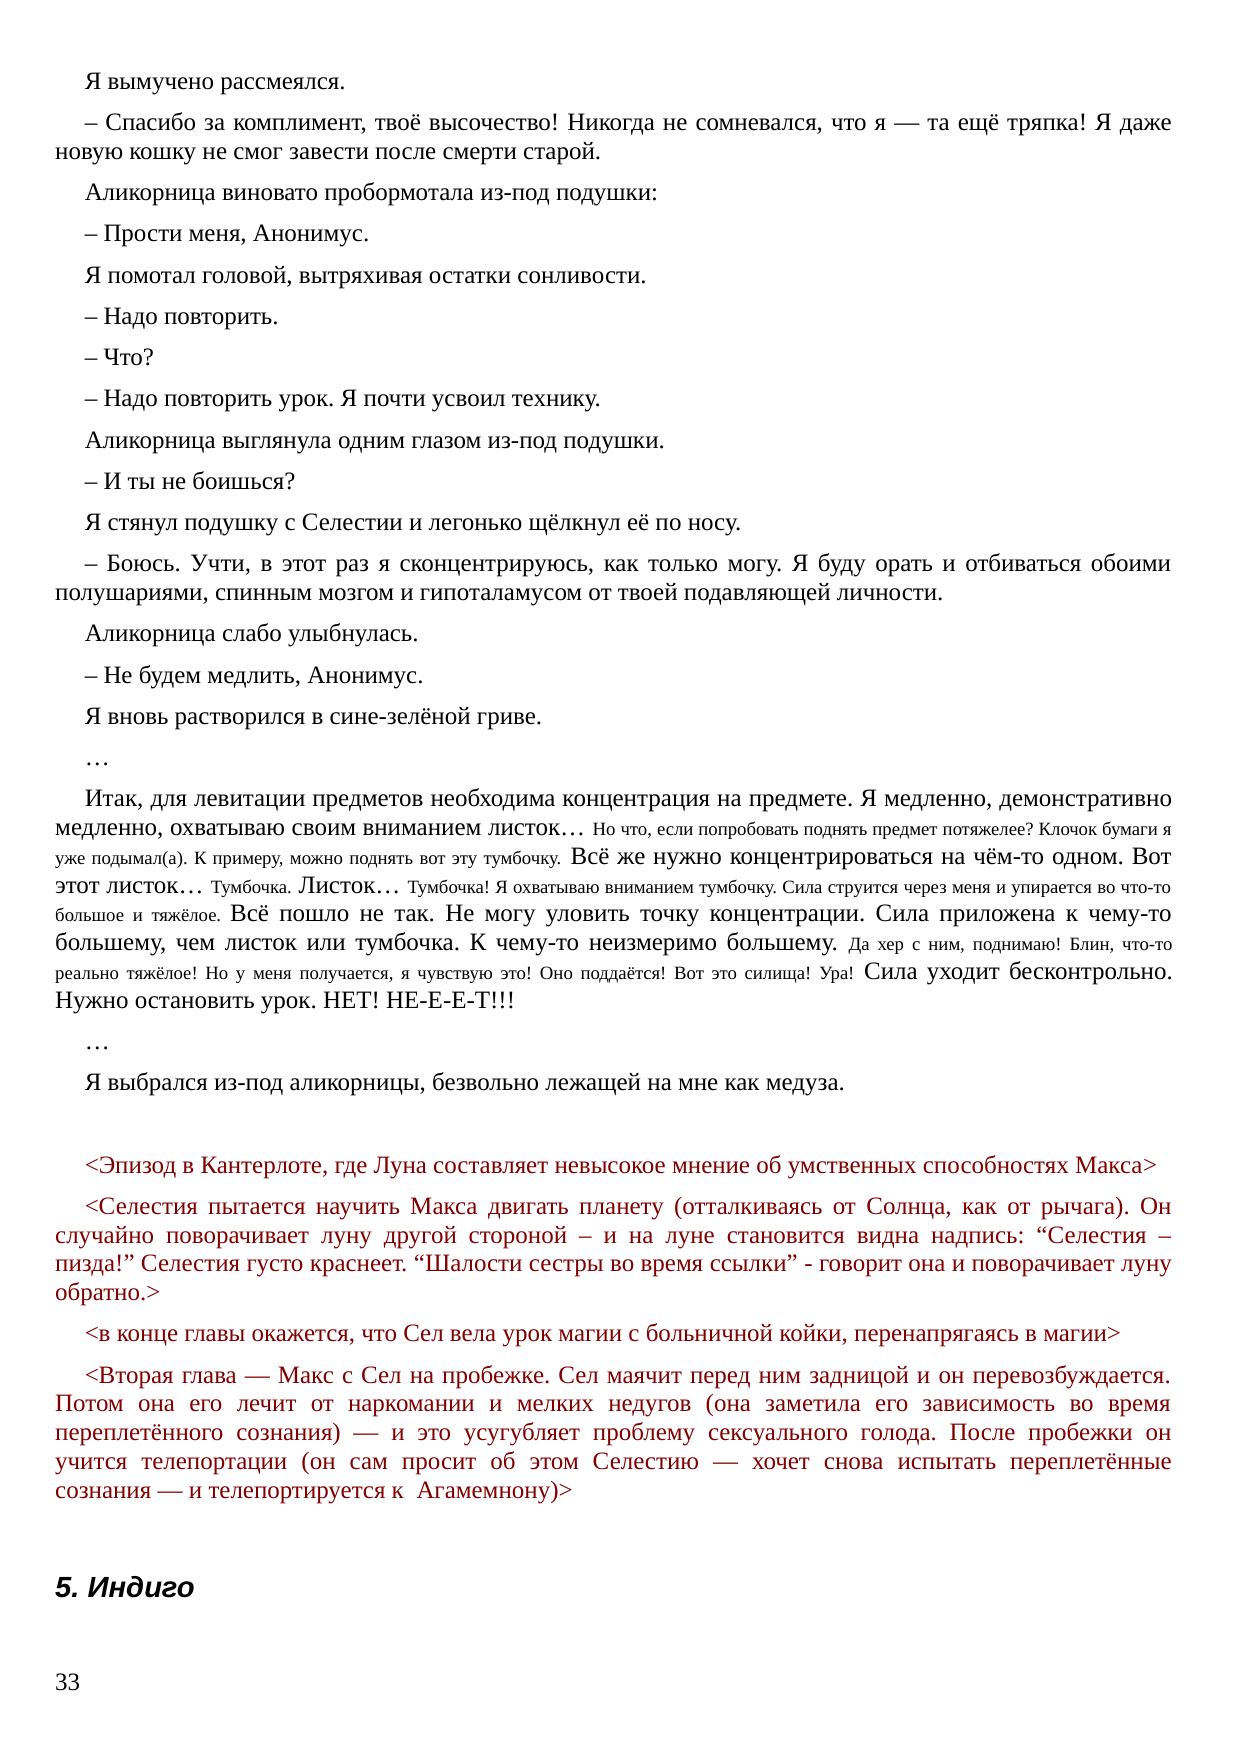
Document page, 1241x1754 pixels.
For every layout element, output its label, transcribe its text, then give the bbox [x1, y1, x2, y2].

text – Надо повторить. [55, 301, 1173, 330]
text – И ты не боишься? [55, 466, 1173, 495]
text … [55, 742, 1173, 771]
text – Что? [55, 342, 1173, 371]
text Я помотал головой, вытряхивая остатки сонливости. [55, 260, 1173, 288]
text Итак, для левитации предметов необходима концентрация на предмете. Я медленно, демонстративно медленно, охватываю своим вниманием листок… Но что, если попробовать поднять предмет потяжелее? Клочок бумаги я уже подымал(а). К примеру, можно поднять вот эту тумбочку. Всё же нужно концентрироваться на чём-то одном. Вот этот листок… Тумбочка. Листок… Тумбочка! Я охватываю вниманием тумбочку. Сила струится через меня и упирается во что-то большое и тяжёлое. Всё пошло не так. Не могу уловить точку концентрации. Сила приложена к чему-то большему, чем листок или тумбочка. К чему-то неизмеримо большему. Да хер с ним, поднимаю! Блин, что-то реально тяжёлое! Но у меня получается, я чувствую это! Оно поддаётся! Вот это силища! Ура! Сила уходит бесконтрольно. Нужно остановить урок. НЕТ! НЕ-Е-Е-Т!!! [55, 783, 1173, 1013]
text … [55, 1026, 1173, 1055]
text Я выбрался из-под аликорницы, безвольно лежащей на мне как медуза. [55, 1067, 1173, 1096]
subtitle 5. Индиго [55, 1570, 1173, 1603]
text <Эпизод в Кантерлоте, где Луна составляет невысокое мнение об умственных способностях Макса> [55, 1150, 1173, 1178]
text – Боюсь. Учти, в этот раз я сконцентрируюсь, как только могу. Я буду орать и отбиваться обоими полушариями, спинным мозгом и гипоталамусом от твоей подавляющей личности. [55, 548, 1173, 606]
text Я стянул подушку с Селестии и легонько щёлкнул её по носу. [55, 507, 1173, 536]
text Аликорница выглянула одним глазом из-под подушки. [55, 425, 1173, 453]
text – Прости меня, Анонимус. [55, 218, 1173, 247]
text – Спасибо за комплимент, твоё высочество! Никогда не сомневался, что я — та ещё тряпка! Я даже новую кошку не смог завести после смерти старой. [55, 107, 1173, 165]
text Я вновь растворился в сине-зелёной гриве. [55, 701, 1173, 730]
text Аликорница слабо улыбнулась. [55, 618, 1173, 647]
text Аликорница виновато пробормотала из-под подушки: [55, 177, 1173, 206]
text <в конце главы окажется, что Сел вела урок магии с больничной койки, перенапрягаясь в магии> [55, 1318, 1173, 1347]
text <Селестия пытается научить Макса двигать планету (отталкиваясь от Солнца, как от рычага). Он случайно поворачивает луну другой стороной – и на луне становится видна надпись: “Селестия – пизда!” Селестия густо краснеет. “Шалости сестры во время ссылки” - говорит она и поворачивает луну обратно.> [55, 1191, 1173, 1306]
text Я вымучено рассмеялся. [55, 66, 1173, 95]
text <Вторая глава — Макс с Сел на пробежке. Сел маячит перед ним задницой и он перевозбуждается. Потом она его лечит от наркомании и мелких недугов (она заметила его зависимость во время переплетённого сознания) — и это усугубляет проблему сексуального голода. После пробежки он учится телепортации (он сам просит об этом Селестию — хочет снова испытать переплетённые сознания — и телепортируется к Агамемнону)> [55, 1360, 1173, 1503]
text – Не будем медлить, Анонимус. [55, 660, 1173, 688]
text – Надо повторить урок. Я почти усвоил технику. [55, 383, 1173, 412]
